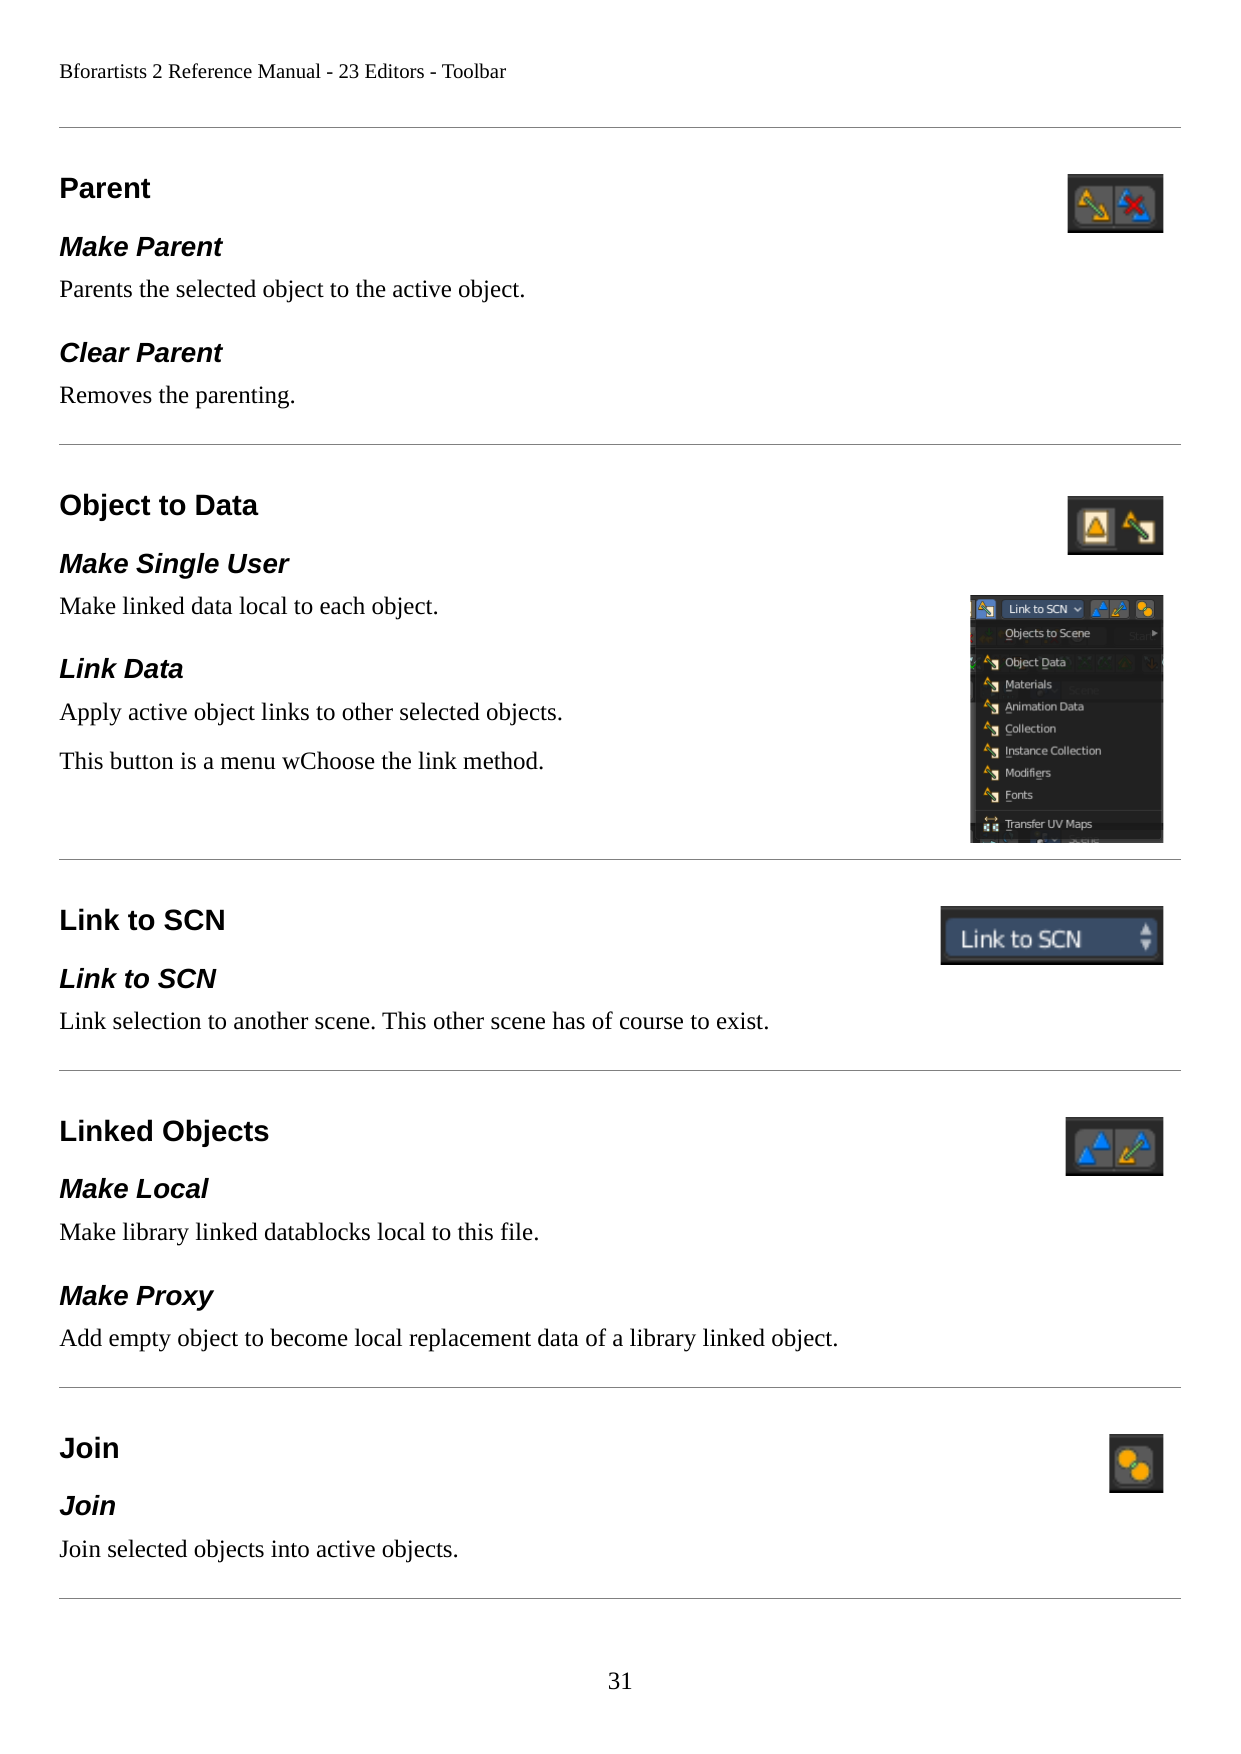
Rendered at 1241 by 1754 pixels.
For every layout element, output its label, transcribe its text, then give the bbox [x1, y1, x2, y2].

subtitle Join [59, 1490, 1181, 1522]
text Removes the parenting. [59, 380, 1181, 409]
text Make linked data local to each object. [59, 591, 1181, 620]
text Add empty object to become local replacement data of a library linked object. [59, 1323, 1181, 1352]
picture [940, 906, 1164, 965]
text Apply active object links to other selected objects. [59, 697, 970, 726]
picture [1067, 174, 1164, 233]
subtitle Make Single User [59, 547, 1181, 579]
subtitle Link to SCN [59, 903, 1181, 937]
subtitle Linked Objects [59, 1114, 1181, 1148]
subtitle Parent [59, 171, 1181, 205]
subtitle Link Data [59, 653, 970, 685]
subtitle Make Local [59, 1173, 1181, 1205]
subtitle Link to SCN [59, 962, 1181, 994]
picture [1065, 1117, 1164, 1176]
text This button is a menu wChoose the link method. [59, 746, 970, 775]
subtitle Make Parent [59, 230, 1181, 262]
picture [1109, 1434, 1164, 1493]
text Parents the selected object to the active object. [59, 274, 1181, 303]
text Link selection to another scene. This other scene has of course to exist. [59, 1006, 1181, 1035]
text Join selected objects into active objects. [59, 1534, 1181, 1563]
subtitle Join [59, 1431, 1181, 1465]
subtitle Make Proxy [59, 1279, 1181, 1311]
subtitle Object to Data [59, 488, 1181, 522]
subtitle Clear Parent [59, 336, 1181, 368]
picture [1067, 496, 1164, 555]
picture [970, 595, 1164, 843]
text Make library linked datablocks local to this file. [59, 1217, 1181, 1246]
subtitle [1164, 653, 1181, 685]
